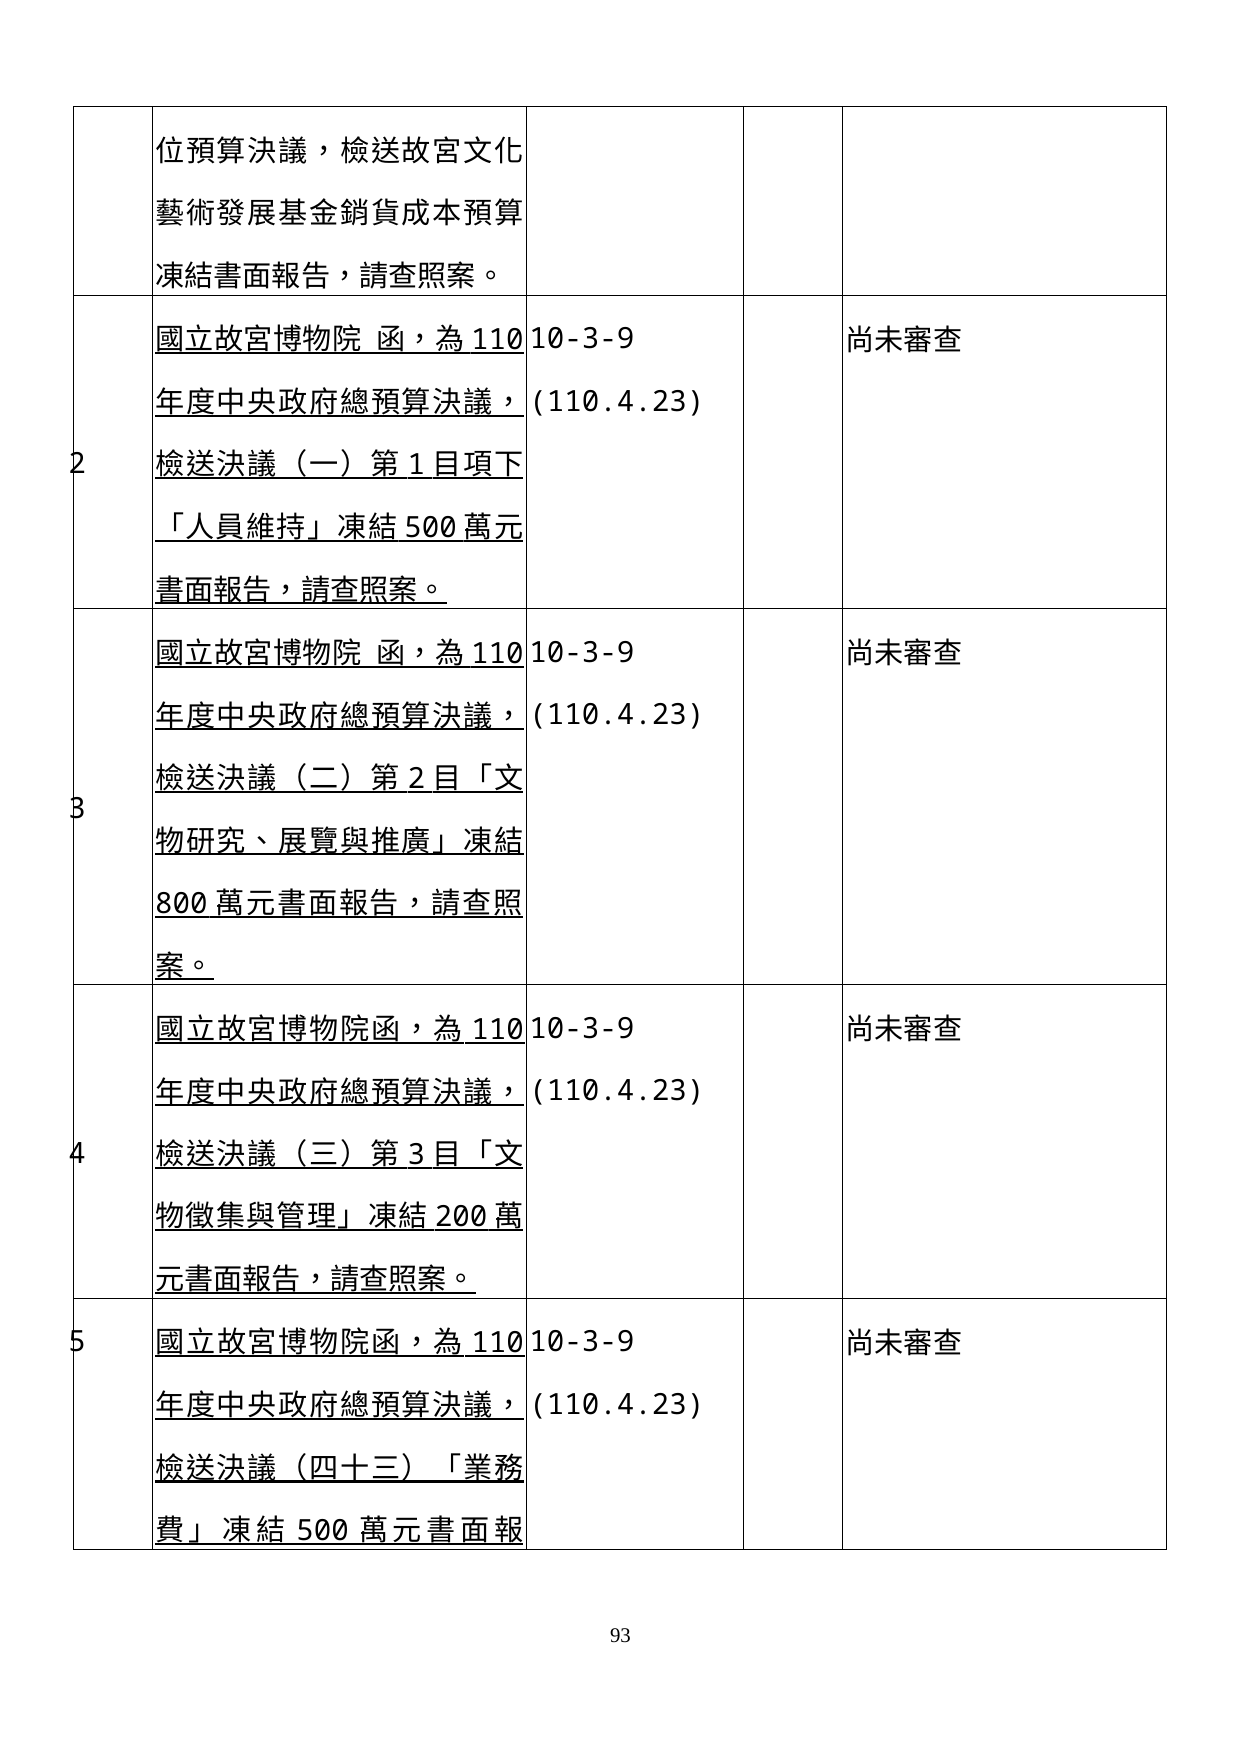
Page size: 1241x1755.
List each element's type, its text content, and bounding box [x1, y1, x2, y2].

table_cell [74, 799, 80, 806]
table_cell 國立故宮博物院函，為110年度中央政府總預算決議，檢送決議（四十三）「業務費」凍結500萬元書面報 [153, 1299, 526, 1549]
table_cell [74, 296, 152, 608]
table_cell [74, 1299, 152, 1549]
table_cell 位預算決議，檢送故宮文化藝術發展基金銷貨成本預算凍結書面報告，請查照案。 [153, 107, 526, 294]
table_cell 尚未審查 [843, 985, 1166, 1298]
table_cell [527, 107, 743, 294]
table_cell [74, 808, 81, 816]
table_cell [74, 107, 152, 294]
table_cell 國立故宮博物院函，為110年度中央政府總預算決議，檢送決議（三）第3目「文物徵集與管理」凍結200萬元書面報告，請查照案。 [153, 985, 526, 1298]
table_cell [744, 1299, 842, 1549]
table_cell [74, 1340, 80, 1349]
table_cell [843, 107, 1166, 294]
table_cell 尚未審查 [843, 296, 1166, 608]
table_cell 10-3-9 (110.4.23) [527, 985, 743, 1298]
table_cell 尚未審查 [843, 1299, 1166, 1549]
table_cell 國立故宮博物院 函，為110年度中央政府總預算決議，檢送決議（二）第2目「文物研究、展覽與推廣」凍結800萬元書面報告，請查照案。 [153, 609, 526, 984]
table_cell [74, 985, 152, 1298]
table_cell 10-3-9 (110.4.23) [527, 1299, 743, 1549]
table_cell 國立故宮博物院 函，為110年度中央政府總預算決議，檢送決議（一）第1目項下「人員維持」凍結500萬元書面報告，請查照案。 [153, 296, 526, 608]
table_cell [744, 107, 842, 294]
table_cell 尚未審查 [843, 609, 1166, 984]
table_cell [74, 454, 80, 466]
table_cell 10-3-9 (110.4.23) [527, 609, 743, 984]
table_cell [74, 1145, 79, 1156]
table_cell 10-3-9 (110.4.23) [527, 296, 743, 608]
table_cell [744, 609, 842, 984]
table_cell [74, 609, 152, 984]
table_cell [744, 985, 842, 1298]
table_cell [744, 296, 842, 608]
